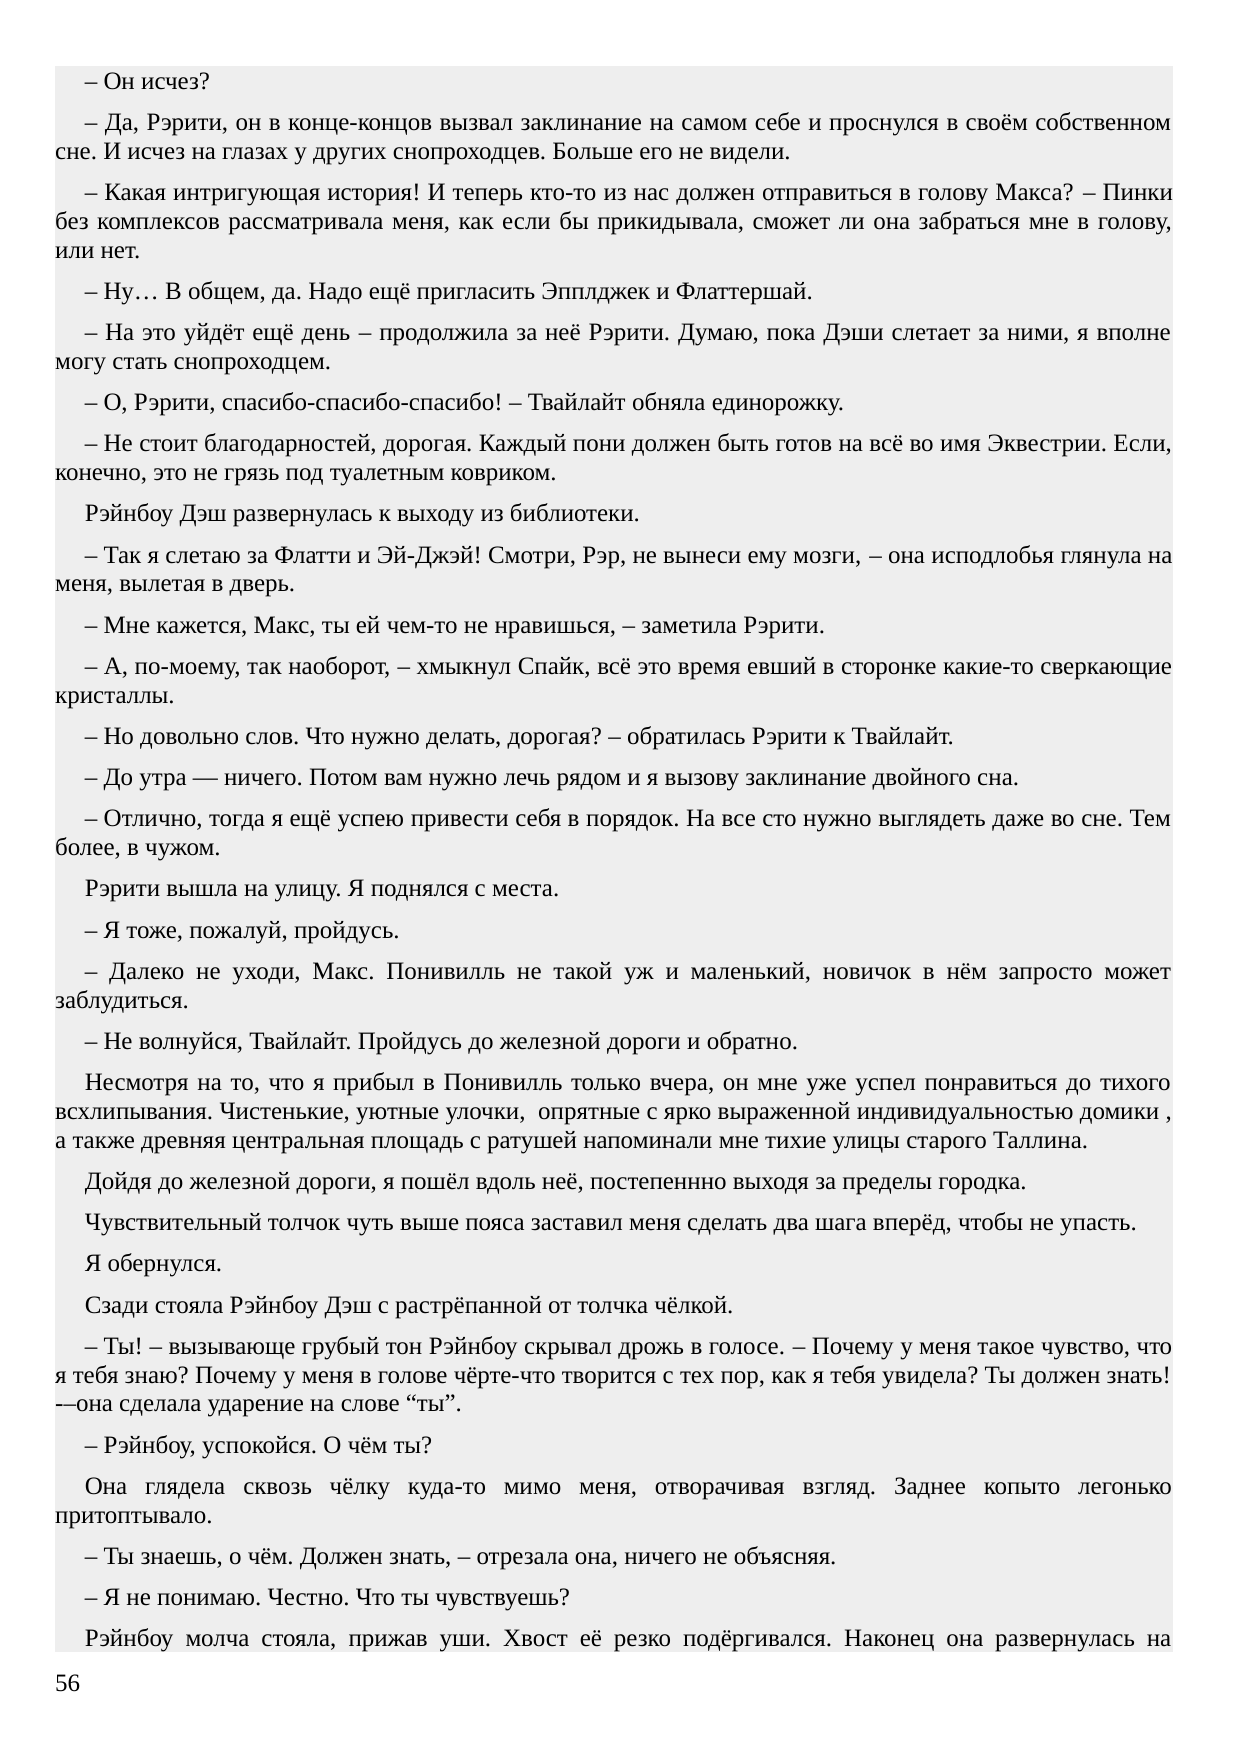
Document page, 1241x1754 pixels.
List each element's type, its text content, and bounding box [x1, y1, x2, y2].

text Я обернулся. [55, 1248, 1173, 1277]
text – Рэйнбоу, успокойся. О чём ты? [55, 1430, 1173, 1458]
text – До утра — ничего. Потом вам нужно лечь рядом и я вызову заклинание двойного сна. [55, 762, 1173, 791]
text Рэрити вышла на улицу. Я поднялся с места. [55, 873, 1173, 902]
text – А, по-моему, так наоборот, – хмыкнул Спайк, всё это время евший в сторонке какие-то сверкающие кристаллы. [55, 651, 1173, 708]
text – Не стоит благодарностей, дорогая. Каждый пони должен быть готов на всё во имя Эквестрии. Если, конечно, это не грязь под туалетным ковриком. [55, 428, 1173, 486]
text – Мне кажется, Макс, ты ей чем-то не нравишься, – заметила Рэрити. [55, 610, 1173, 638]
text – Отлично, тогда я ещё успею привести себя в порядок. На все сто нужно выглядеть даже во сне. Тем более, в чужом. [55, 803, 1173, 861]
text Рэйнбоу Дэш развернулась к выходу из библиотеки. [55, 498, 1173, 527]
text – Так я слетаю за Флатти и Эй-Джэй! Смотри, Рэр, не вынеси ему мозги, – она исподлобья глянула на меня, вылетая в дверь. [55, 540, 1173, 597]
text – Да, Рэрити, он в конце-концов вызвал заклинание на самом себе и проснулся в своём собственном сне. И исчез на глазах у других снопроходцев. Больше его не видели. [55, 107, 1173, 165]
text – Ты знаешь, о чём. Должен знать, – отрезала она, ничего не объясняя. [55, 1541, 1173, 1570]
text – На это уйдёт ещё день – продолжила за неё Рэрити. Думаю, пока Дэши слетает за ними, я вполне могу стать снопроходцем. [55, 317, 1173, 375]
text – Какая интригующая история! И теперь кто-то из нас должен отправиться в голову Макса? – Пинки без комплексов рассматривала меня, как если бы прикидывала, сможет ли она забраться мне в голову, или нет. [55, 177, 1173, 263]
text – О, Рэрити, спасибо-спасибо-спасибо! – Твайлайт обняла единорожку. [55, 387, 1173, 416]
text Дойдя до железной дороги, я пошёл вдоль неё, постепеннно выходя за пределы городка. [55, 1166, 1173, 1195]
text – Ты! – вызывающе грубый тон Рэйнбоу скрывал дрожь в голосе. – Почему у меня такое чувство, что я тебя знаю? Почему у меня в голове чёрте-что творится с тех пор, как я тебя увидела? Ты должен знать! -–она сделала ударение на слове “ты”. [55, 1331, 1173, 1417]
text – Ну… В общем, да. Надо ещё пригласить Эпплджек и Флаттершай. [55, 276, 1173, 305]
text – Но довольно слов. Что нужно делать, дорогая? – обратилась Рэрити к Твайлайт. [55, 721, 1173, 750]
text Сзади стояла Рэйнбоу Дэш с растрёпанной от толчка чёлкой. [55, 1290, 1173, 1318]
text Рэйнбоу молча стояла, прижав уши. Хвост её резко подёргивался. Наконец она развернулась на [55, 1623, 1173, 1652]
text – Я тоже, пожалуй, пройдусь. [55, 915, 1173, 943]
text Несмотря на то, что я прибыл в Понивилль только вчера, он мне уже успел понравиться до тихого всхлипывания. Чистенькие, уютные улочки, опрятные с ярко выраженной индивидуальностью домики , а также древняя центральная площадь с ратушей напоминали мне тихие улицы старого Таллина. [55, 1067, 1173, 1153]
text – Я не понимаю. Честно. Что ты чувствуешь? [55, 1582, 1173, 1611]
text – Он исчез? [55, 66, 1173, 95]
text – Далеко не уходи, Макс. Понивилль не такой уж и маленький, новичок в нём запросто может заблудиться. [55, 956, 1173, 1013]
text Она глядела сквозь чёлку куда-то мимо меня, отворачивая взгляд. Заднее копыто легонько притоптывало. [55, 1471, 1173, 1528]
text Чувствительный толчок чуть выше пояса заставил меня сделать два шага вперёд, чтобы не упасть. [55, 1207, 1173, 1236]
text – Не волнуйся, Твайлайт. Пройдусь до железной дороги и обратно. [55, 1026, 1173, 1055]
